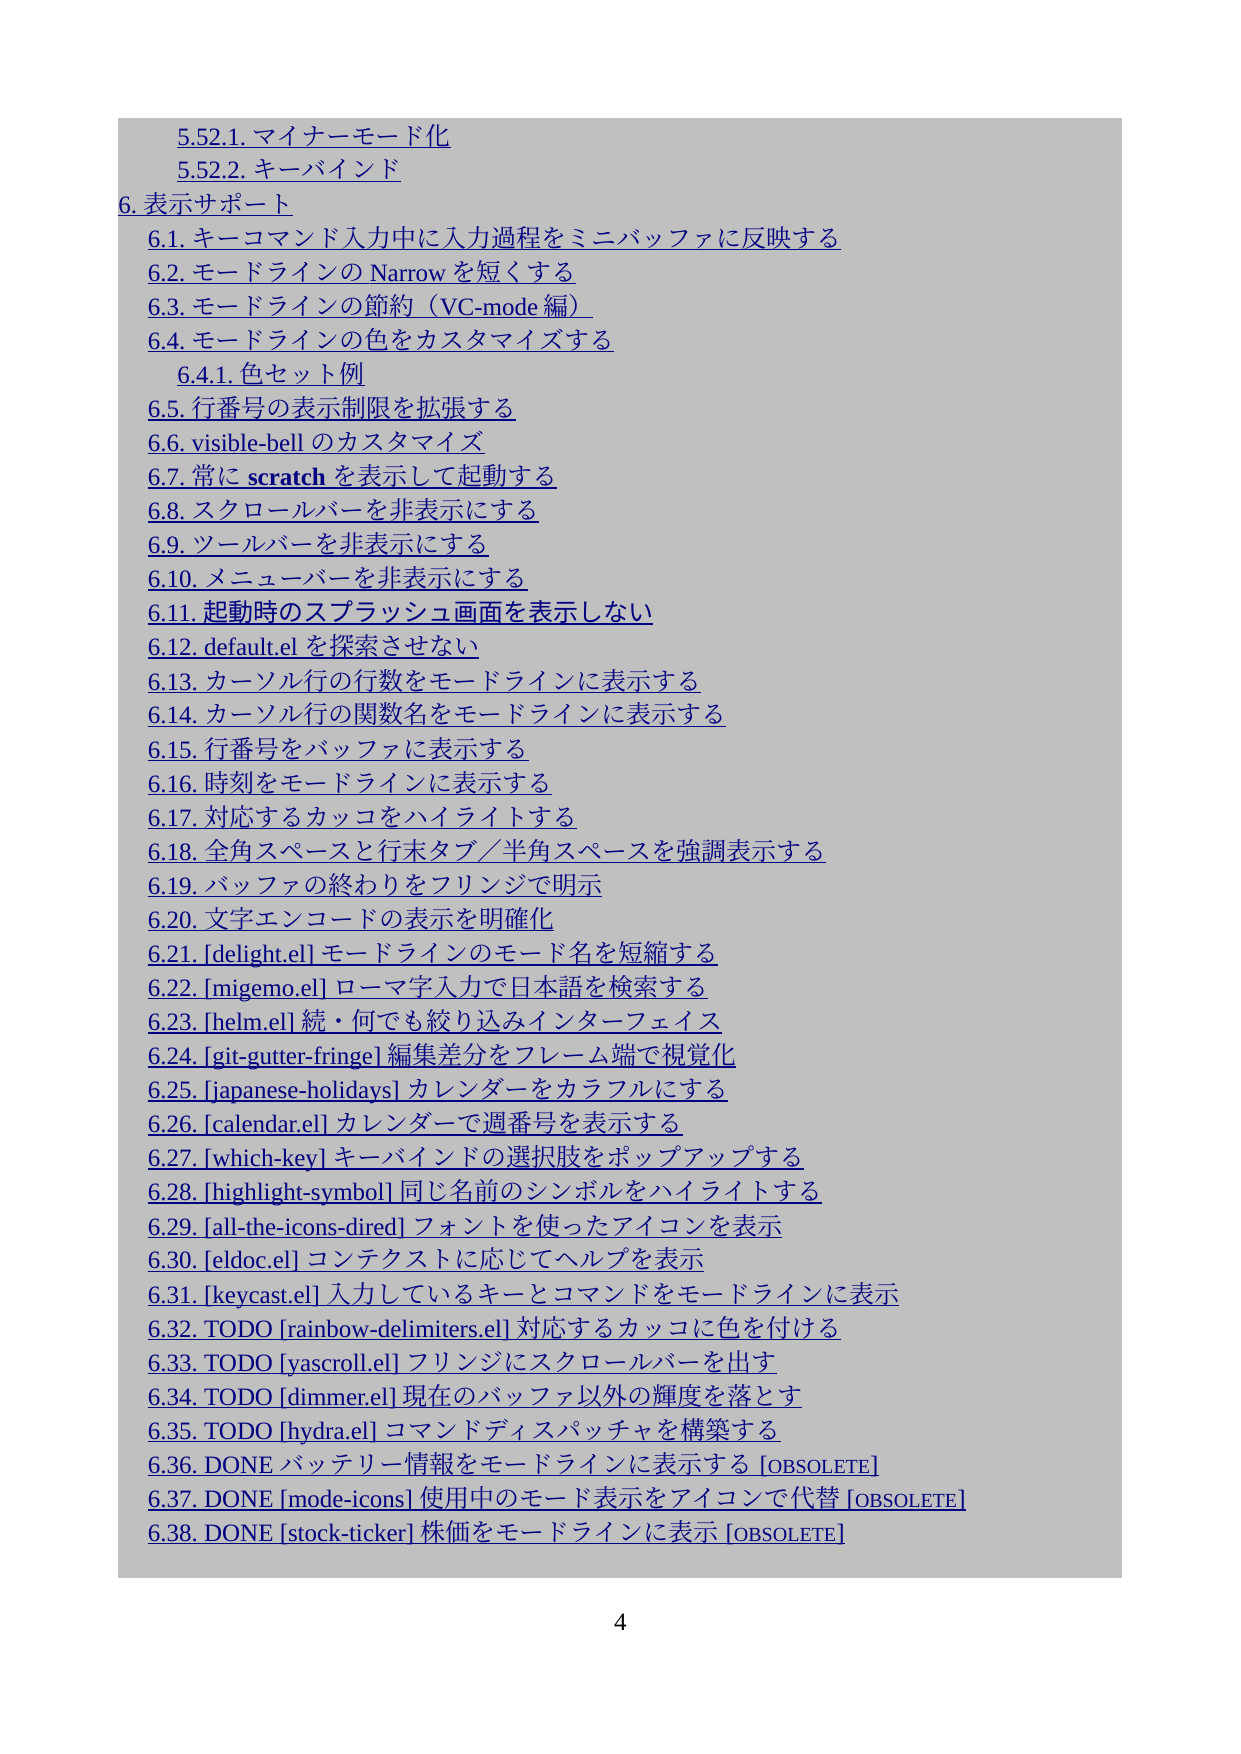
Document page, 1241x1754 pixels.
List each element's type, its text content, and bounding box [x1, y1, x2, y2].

text 6.26. [calendar.el] カレンダーで週番号を表示する [148, 1106, 1122, 1140]
text 6.35. TODO [hydra.el] コマンドディスパッチャを構築する [148, 1412, 1122, 1447]
text 6.7. 常に scratch を表示して起動する [148, 459, 1122, 493]
text 6.11. 起動時のスプラッシュ画面を表示しない [148, 595, 1122, 629]
text 6.28. [highlight-symbol] 同じ名前のシンボルをハイライトする [148, 1174, 1122, 1208]
text 6.31. [keycast.el] 入力しているキーとコマンドをモードラインに表示 [148, 1276, 1122, 1310]
text 6.2. モードラインのNarrowを短くする [148, 254, 1122, 288]
text 6.8. スクロールバーを非表示にする [148, 493, 1122, 527]
text 6.10. メニューバーを非表示にする [148, 561, 1122, 595]
text 6.15. 行番号をバッファに表示する [148, 731, 1122, 765]
text 6.3. モードラインの節約（VC-mode編） [148, 288, 1122, 322]
text 6.16. 時刻をモードラインに表示する [148, 765, 1122, 799]
text 6.4. モードラインの色をカスタマイズする [148, 322, 1122, 357]
text 6.20. 文字エンコードの表示を明確化 [148, 902, 1122, 936]
text 6.12. default.el を探索させない [148, 629, 1122, 663]
text 6.34. TODO [dimmer.el] 現在のバッファ以外の輝度を落とす [148, 1378, 1122, 1412]
text 6. 表示サポート [118, 186, 1122, 220]
text 6.33. TODO [yascroll.el] フリンジにスクロールバーを出す [148, 1344, 1122, 1378]
text 6.18. 全角スペースと行末タブ／半角スペースを強調表示する [148, 833, 1122, 867]
text 6.37. DONE [mode-icons] 使用中のモード表示をアイコンで代替 [obsolete] [148, 1481, 1122, 1515]
text 6.22. [migemo.el] ローマ字入力で日本語を検索する [148, 970, 1122, 1004]
text 6.27. [which-key] キーバインドの選択肢をポップアップする [148, 1140, 1122, 1174]
text 6.38. DONE [stock-ticker] 株価をモードラインに表示 [obsolete] [148, 1515, 1122, 1549]
text 6.1. キーコマンド入力中に入力過程をミニバッファに反映する [148, 220, 1122, 254]
text 6.5. 行番号の表示制限を拡張する [148, 391, 1122, 425]
text 6.6. visible-bell のカスタマイズ [148, 425, 1122, 459]
text 6.23. [helm.el] 続・何でも絞り込みインターフェイス [148, 1004, 1122, 1038]
text 6.24. [git-gutter-fringe] 編集差分をフレーム端で視覚化 [148, 1038, 1122, 1072]
text 6.29. [all-the-icons-dired] フォントを使ったアイコンを表示 [148, 1208, 1122, 1242]
text 6.19. バッファの終わりをフリンジで明示 [148, 867, 1122, 902]
text 6.32. TODO [rainbow-delimiters.el] 対応するカッコに色を付ける [148, 1310, 1122, 1344]
text 6.21. [delight.el] モードラインのモード名を短縮する [148, 936, 1122, 970]
text 6.13. カーソル行の行数をモードラインに表示する [148, 663, 1122, 697]
text 5.52.2. キーバインド [177, 152, 1122, 186]
text 6.9. ツールバーを非表示にする [148, 527, 1122, 561]
text 6.14. カーソル行の関数名をモードラインに表示する [148, 697, 1122, 731]
text 6.36. DONE バッテリー情報をモードラインに表示する [obsolete] [148, 1447, 1122, 1481]
text 6.25. [japanese-holidays] カレンダーをカラフルにする [148, 1072, 1122, 1106]
text 6.17. 対応するカッコをハイライトする [148, 799, 1122, 833]
text 6.30. [eldoc.el] コンテクストに応じてヘルプを表示 [148, 1242, 1122, 1276]
text 6.4.1. 色セット例 [177, 357, 1122, 391]
text 5.52.1. マイナーモード化 [177, 118, 1122, 152]
